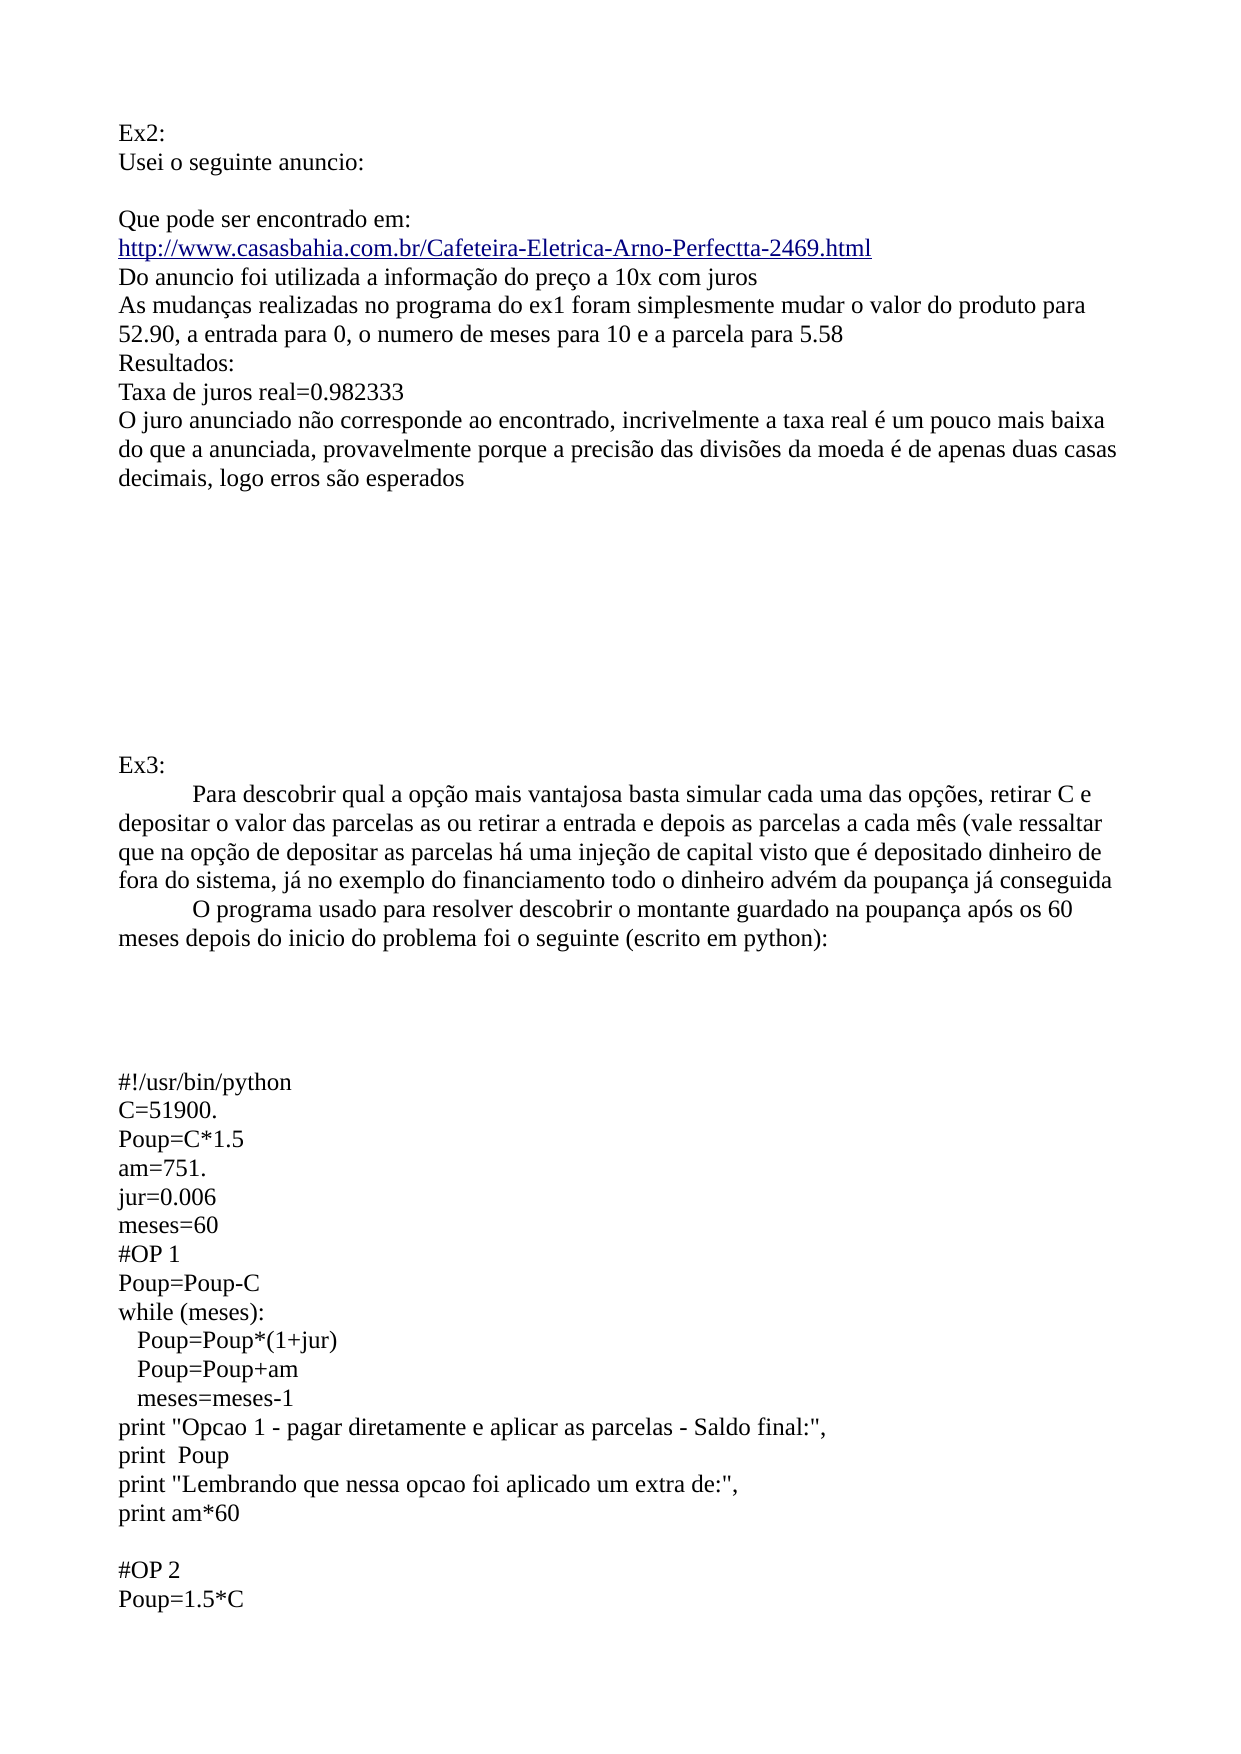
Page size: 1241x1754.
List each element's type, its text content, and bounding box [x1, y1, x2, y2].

text http://www.casasbahia.com.br/Cafeteira-Eletrica-Arno-Perfectta-2469.html [118, 233, 1122, 262]
text #!/usr/bin/python [118, 1067, 1122, 1096]
text Poup=Poup*(1+jur) [118, 1326, 1122, 1354]
text Do anuncio foi utilizada a informação do preço a 10x com juros [118, 262, 1122, 291]
text As mudanças realizadas no programa do ex1 foram simplesmente mudar o valor do produto para 52.90, a entrada para 0, o numero de meses para 10 e a parcela para 5.58 [118, 291, 1122, 348]
text Poup=Poup+am [118, 1354, 1122, 1383]
text O juro anunciado não corresponde ao encontrado, incrivelmente a taxa real é um pouco mais baixa do que a anunciada, provavelmente porque a precisão das divisões da moeda é de apenas duas casas decimais, logo erros são esperados [118, 406, 1122, 492]
text print "Opcao 1 - pagar diretamente e aplicar as parcelas - Saldo final:", [118, 1412, 1122, 1441]
text Taxa de juros real=0.982333 [118, 377, 1122, 406]
text jur=0.006 [118, 1182, 1122, 1211]
text print Poup [118, 1441, 1122, 1469]
text Para descobrir qual a opção mais vantajosa basta simular cada uma das opções, retirar C e depositar o valor das parcelas as ou retirar a entrada e depois as parcelas a cada mês (vale ressaltar que na opção de depositar as parcelas há uma injeção de capital visto que é depositado dinheiro de fora do sistema, já no exemplo do financiamento todo o dinheiro advém da poupança já conseguida [118, 779, 1122, 894]
text Poup=1.5*C [118, 1584, 1122, 1613]
text am=751. [118, 1153, 1122, 1182]
text meses=meses-1 [118, 1383, 1122, 1412]
text Que pode ser encontrado em: [118, 204, 1122, 233]
text print am*60 [118, 1498, 1122, 1527]
text Usei o seguinte anuncio: [118, 147, 1122, 176]
text meses=60 [118, 1211, 1122, 1239]
text #OP 1 [118, 1239, 1122, 1268]
text Ex2: [118, 118, 1122, 147]
text Ex3: [118, 751, 1122, 779]
text Resultados: [118, 348, 1122, 377]
text Poup=C*1.5 [118, 1124, 1122, 1153]
text C=51900. [118, 1096, 1122, 1124]
text Poup=Poup-C [118, 1268, 1122, 1297]
text print "Lembrando que nessa opcao foi aplicado um extra de:", [118, 1469, 1122, 1498]
text O programa usado para resolver descobrir o montante guardado na poupança após os 60 meses depois do inicio do problema foi o seguinte (escrito em python): [118, 894, 1122, 952]
text #OP 2 [118, 1556, 1122, 1584]
text while (meses): [118, 1297, 1122, 1326]
